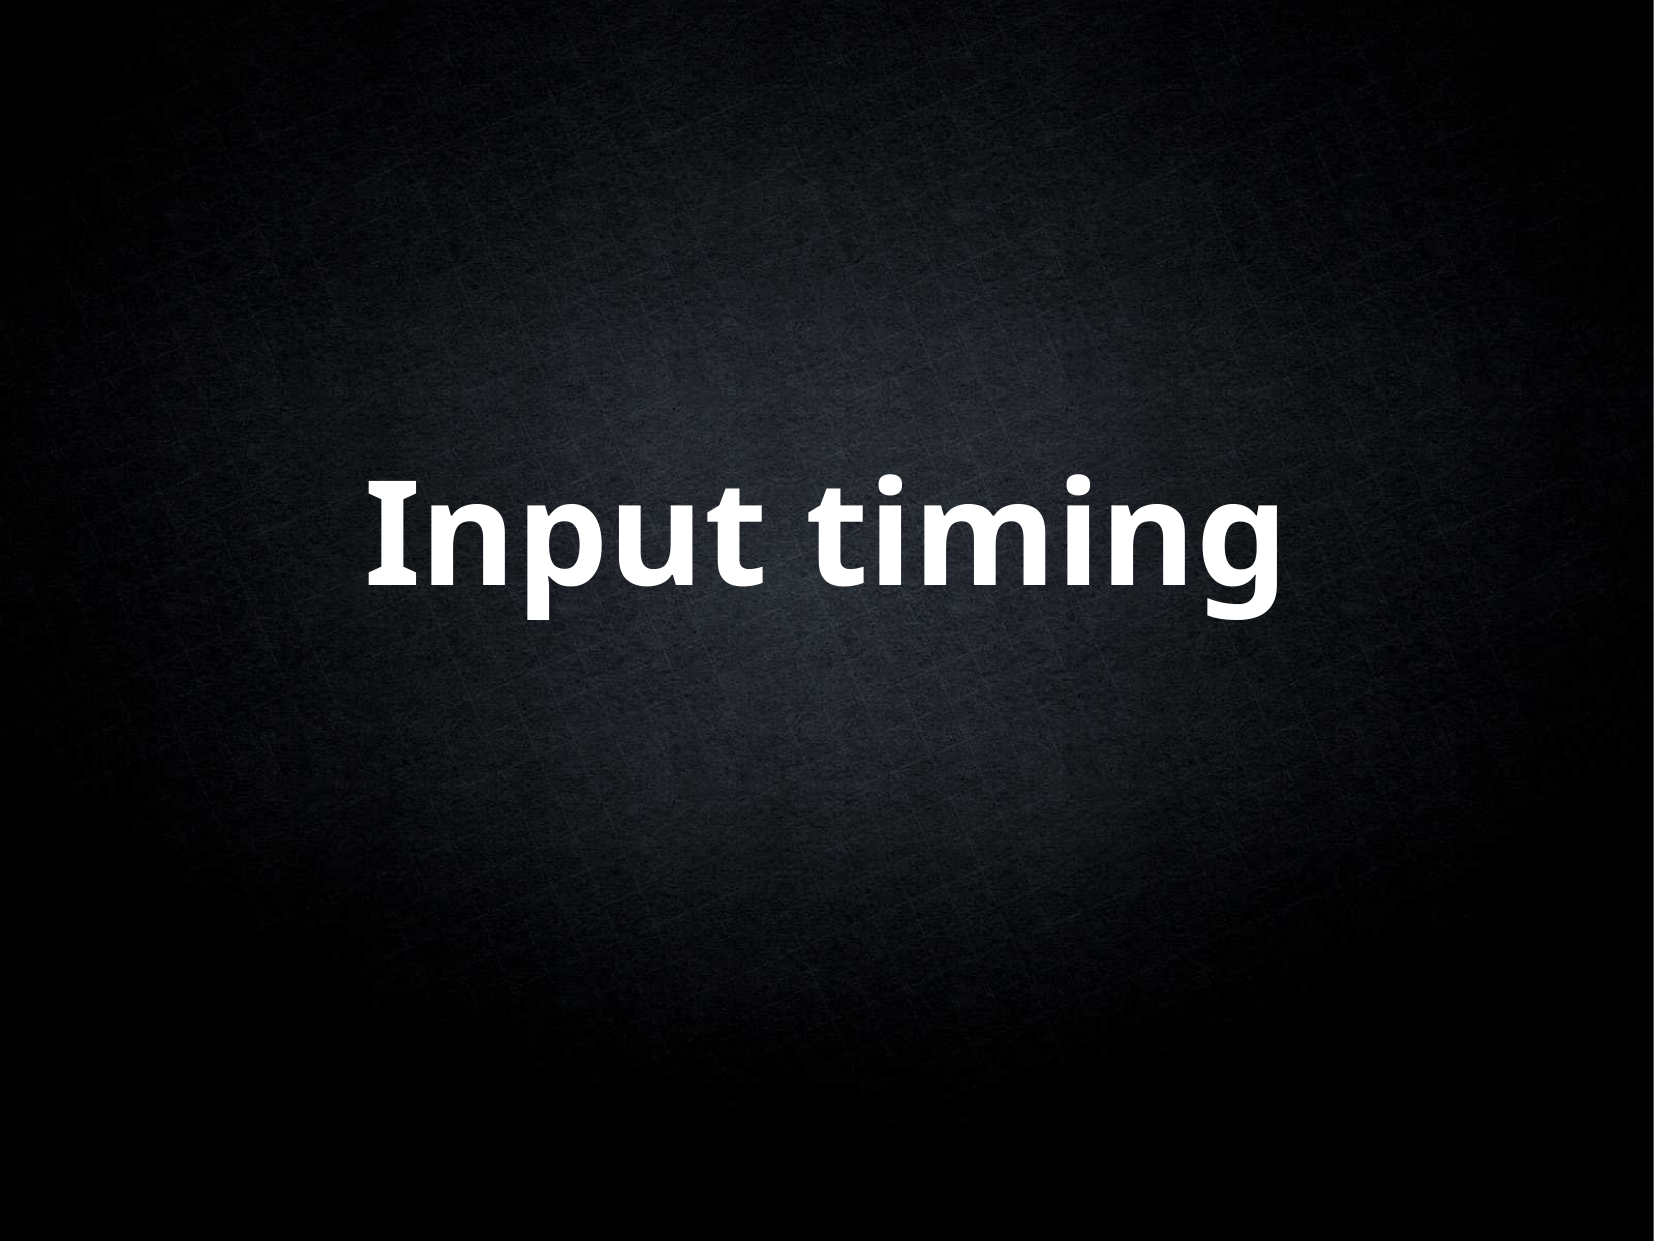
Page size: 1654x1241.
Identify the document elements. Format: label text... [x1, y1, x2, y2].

subtitle Input timing [82, 49, 1571, 1010]
picture [0, 0, 1654, 1241]
